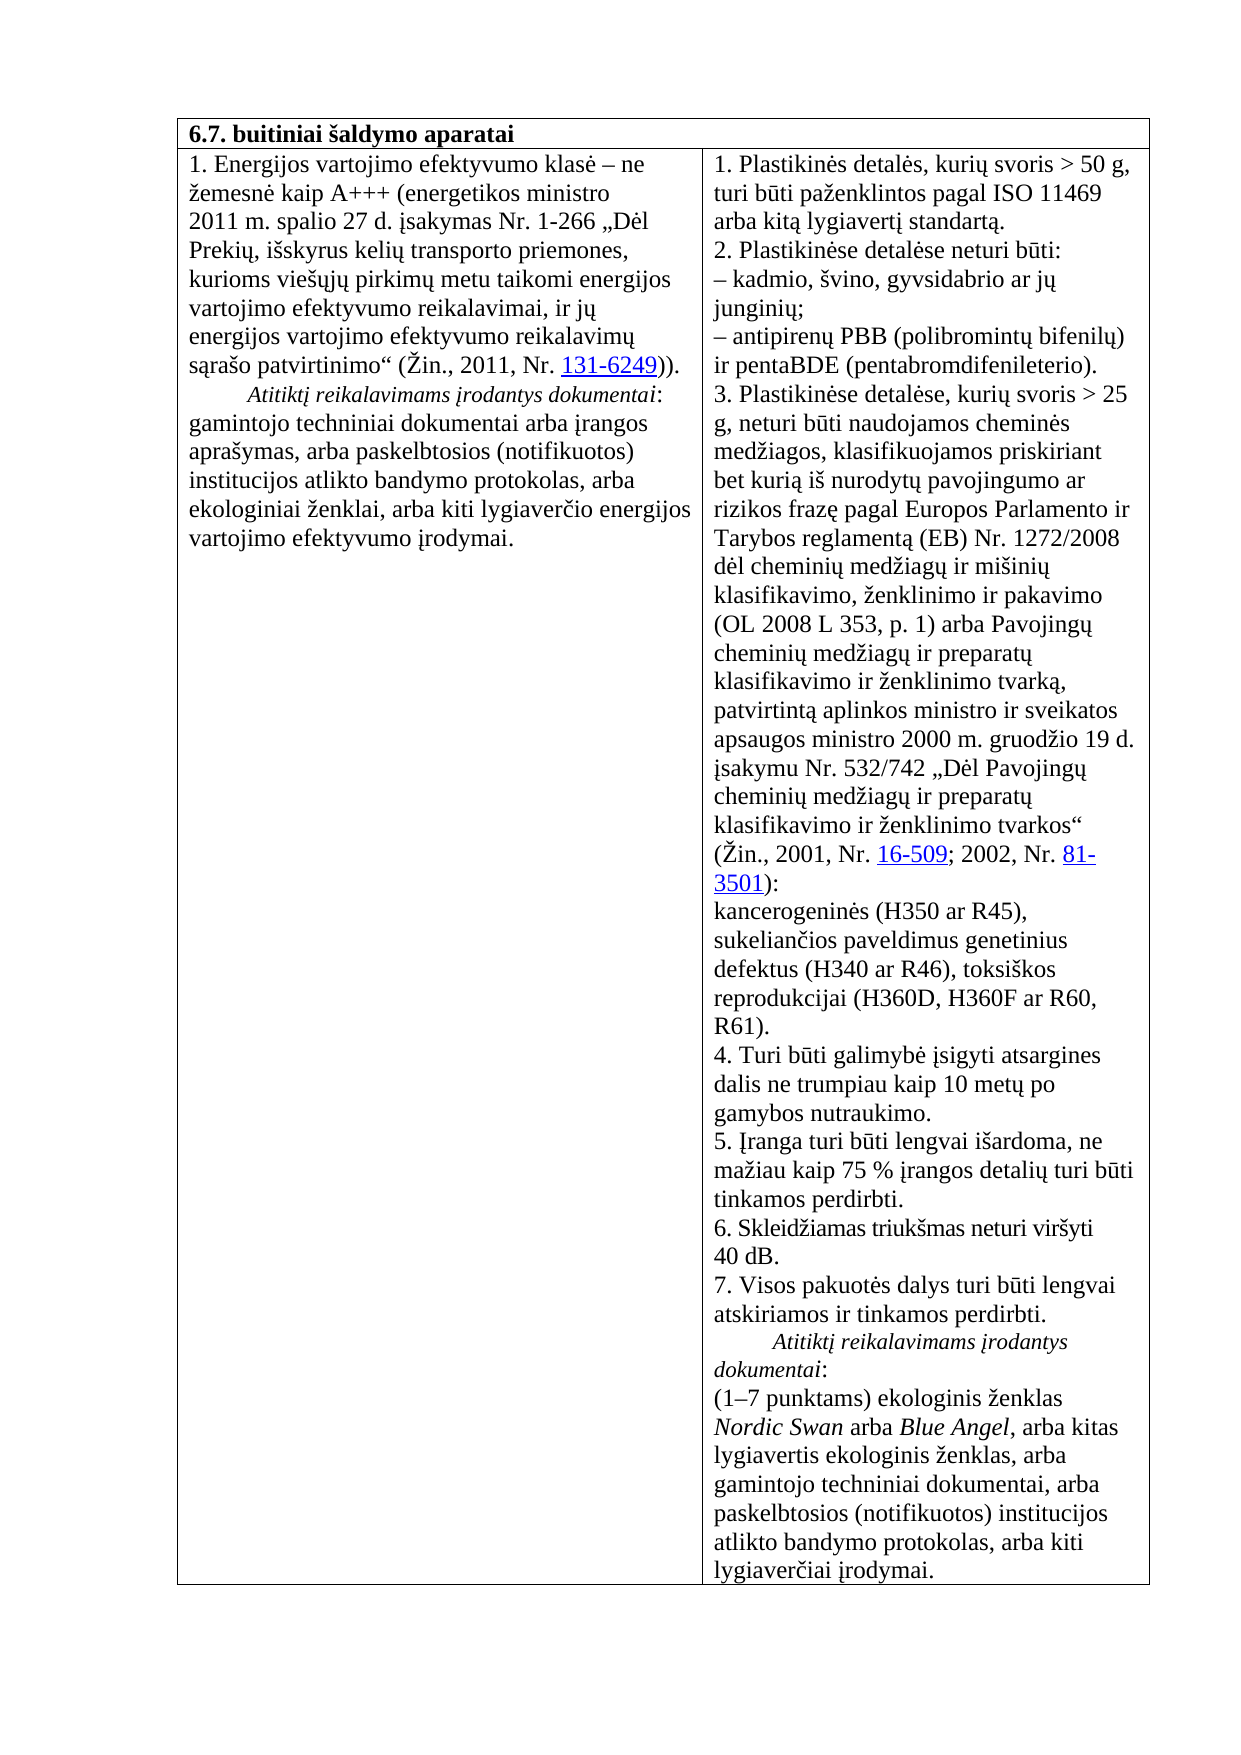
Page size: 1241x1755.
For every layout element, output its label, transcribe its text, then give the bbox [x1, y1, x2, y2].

table_cell 1. Plastikinės detalės, kurių svoris > 50 g, turi būti paženklintos pagal ISO 11469 arba kitą lygiavertį standartą. 2. Plastikinėse detalėse neturi būti: – kadmio, švino, gyvsidabrio ar jų junginių; – antipirenų PBB (polibromintų bifenilų) ir pentaBDE (pentabromdifenileterio). 3. Plastikinėse detalėse, kurių svoris > 25 g, neturi būti naudojamos cheminės medžiagos, klasifikuojamos priskiriant bet kurią iš nurodytų pavojingumo ar rizikos frazę pagal Europos Parlamento ir Tarybos reglamentą (EB) Nr. 1272/2008 dėl cheminių medžiagų ir mišinių klasifikavimo, ženklinimo ir pakavimo (OL 2008 L 353, p. 1) arba Pavojingų cheminių medžiagų ir preparatų klasifikavimo ir ženklinimo tvarką, patvirtintą aplinkos ministro ir sveikatos apsaugos ministro 2000 m. gruodžio 19 d. įsakymu Nr. 532/742 „Dėl Pavojingų cheminių medžiagų ir preparatų klasifikavimo ir ženklinimo tvarkos“ (Žin., 2001, Nr. 16-509; 2002, Nr. 81-3501): kancerogeninės (H350 ar R45), sukeliančios paveldimus genetinius defektus (H340 ar R46), toksiškos reprodukcijai (H360D, H360F ar R60, R61). 4. Turi būti galimybė įsigyti atsargines dalis ne trumpiau kaip 10 metų po gamybos nutraukimo. 5. Įranga turi būti lengvai išardoma, ne mažiau kaip 75 % įrangos detalių turi būti tinkamos perdirbti. 6. Skleidžiamas triukšmas neturi viršyti 40 dB. 7. Visos pakuotės dalys turi būti lengvai atskiriamos ir tinkamos perdirbti. Atitiktį reikalavimams įrodantys dokumentai: (1–7 punktams) ekologinis ženklas Nordic Swan arba Blue Angel, arba kitas lygiavertis ekologinis ženklas, arba gamintojo techniniai dokumentai, arba paskelbtosios (notifikuotos) institucijos atlikto bandymo protokolas, arba kiti lygiaverčiai įrodymai. [703, 149, 1149, 1584]
table_cell 1. Energijos vartojimo efektyvumo klasė – ne žemesnė kaip A+++ (energetikos ministro 2011 m. spalio 27 d. įsakymas Nr. 1-266 „Dėl Prekių, išskyrus kelių transporto priemones, kurioms viešųjų pirkimų metu taikomi energijos vartojimo efektyvumo reikalavimai, ir jų energijos vartojimo efektyvumo reikalavimų sąrašo patvirtinimo“ (Žin., 2011, Nr. 131-6249)). Atitiktį reikalavimams įrodantys dokumentai: gamintojo techniniai dokumentai arba įrangos aprašymas, arba paskelbtosios (notifikuotos) institucijos atlikto bandymo protokolas, arba ekologiniai ženklai, arba kiti lygiaverčio energijos vartojimo efektyvumo įrodymai. [178, 149, 702, 1584]
table_header 6.7. buitiniai šaldymo aparatai [178, 119, 1149, 148]
